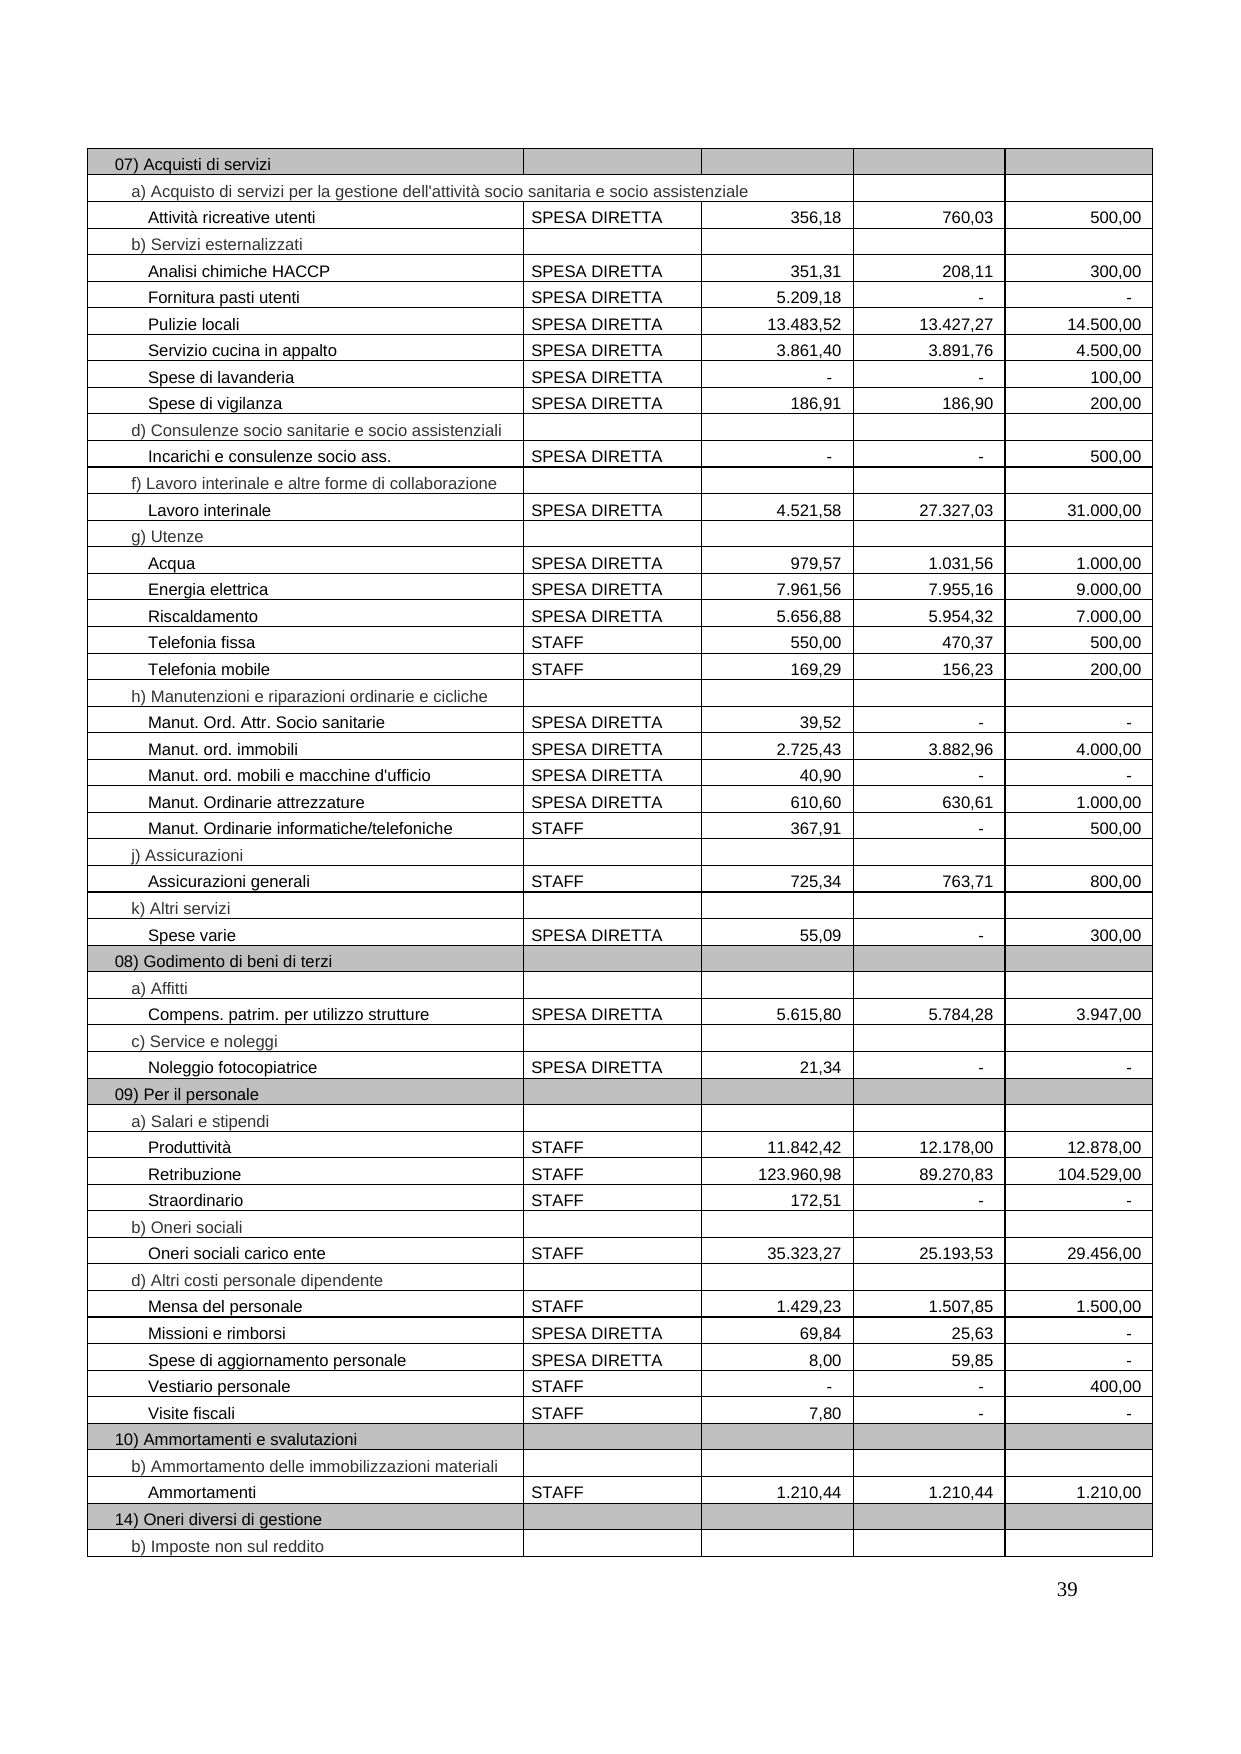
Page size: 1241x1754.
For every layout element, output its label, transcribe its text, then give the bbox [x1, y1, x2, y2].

table_cell 7.955,16 [854, 574, 1004, 599]
table_cell [88, 707, 107, 732]
table_cell [88, 149, 107, 174]
table_cell [124, 600, 141, 626]
table_cell [524, 521, 701, 546]
table_cell [124, 308, 141, 334]
table_cell SPESA DIRETTA [524, 202, 701, 227]
table_cell [88, 919, 107, 944]
table_cell [107, 1397, 124, 1423]
table_cell [702, 680, 853, 706]
table_cell [124, 786, 141, 812]
table_cell [524, 1211, 701, 1237]
table_cell Missioni e rimborsi [141, 1318, 523, 1343]
table_cell [107, 707, 124, 732]
table_cell [88, 521, 107, 546]
table_cell STAFF [524, 1477, 701, 1502]
table_cell 4.521,58 [702, 494, 853, 519]
table_cell [107, 468, 124, 493]
table_cell 979,57 [702, 547, 853, 573]
table_cell [88, 1238, 107, 1263]
table_cell [124, 494, 141, 519]
table_cell [854, 468, 1004, 493]
table_cell [107, 388, 124, 413]
table_cell STAFF [524, 866, 701, 891]
table_cell 500,00 [1006, 202, 1152, 227]
table_cell [1006, 1424, 1152, 1449]
table_cell [524, 680, 701, 706]
table_cell a) Affitti [124, 972, 523, 998]
table_cell [524, 1424, 701, 1449]
table_cell [524, 468, 701, 493]
table_cell 2.725,43 [702, 733, 853, 759]
table_cell Mensa del personale [141, 1291, 523, 1316]
table_cell - [854, 361, 1004, 387]
table_cell STAFF [524, 1185, 701, 1210]
table_cell [88, 494, 107, 519]
table_cell - [854, 1185, 1004, 1210]
table_cell [702, 1264, 853, 1290]
table_cell [88, 255, 107, 281]
table_cell [854, 229, 1004, 254]
table_cell [88, 1211, 107, 1237]
table_cell [124, 1477, 141, 1502]
table_cell 5.209,18 [702, 282, 853, 307]
table_cell [854, 175, 1004, 201]
table_cell 208,11 [854, 255, 1004, 281]
table_cell [124, 866, 141, 891]
table_cell [1006, 1264, 1152, 1290]
table_cell [1006, 1530, 1152, 1556]
table_cell [702, 1424, 853, 1449]
table_cell [1006, 1450, 1152, 1476]
table_cell 351,31 [702, 255, 853, 281]
table_cell [524, 972, 701, 998]
table_cell [1006, 521, 1152, 546]
table_cell - [854, 813, 1004, 838]
table_cell [88, 999, 107, 1024]
table_cell SPESA DIRETTA [524, 1344, 701, 1369]
table_cell [1006, 893, 1152, 918]
table_cell 3.891,76 [854, 335, 1004, 360]
table_cell [124, 1318, 141, 1343]
table_cell 550,00 [702, 627, 853, 652]
table_cell 763,71 [854, 866, 1004, 891]
table_cell [88, 335, 107, 360]
table_cell [854, 839, 1004, 865]
table_cell SPESA DIRETTA [524, 1052, 701, 1077]
table_cell Energia elettrica [141, 574, 523, 599]
table_cell [124, 733, 141, 759]
table_cell [854, 1264, 1004, 1290]
table_cell [124, 282, 141, 307]
table_cell - [854, 1397, 1004, 1423]
table_cell 5.954,32 [854, 600, 1004, 626]
table_cell a) Acquisto di servizi per la gestione dell'attività socio sanitaria e socio assistenziale [124, 175, 853, 201]
table_cell 7,80 [702, 1397, 853, 1423]
table_cell [524, 414, 701, 440]
table_cell [107, 521, 124, 546]
table_cell [107, 335, 124, 360]
table_cell [124, 1052, 141, 1077]
table_cell 1.000,00 [1006, 547, 1152, 573]
table_cell [88, 1105, 107, 1131]
table_cell [854, 414, 1004, 440]
table_cell 1.507,85 [854, 1291, 1004, 1316]
table_cell STAFF [524, 1158, 701, 1184]
table_cell [88, 1530, 107, 1556]
table_cell [854, 680, 1004, 706]
table_cell STAFF [524, 627, 701, 652]
table_cell [88, 388, 107, 413]
table_cell - [854, 919, 1004, 944]
table_cell 09) Per il personale [107, 1079, 523, 1104]
table_cell [107, 1185, 124, 1210]
table_cell 55,09 [702, 919, 853, 944]
table_cell [1006, 175, 1152, 201]
table_cell [107, 1025, 124, 1051]
table_cell [107, 1052, 124, 1077]
table_cell Acqua [141, 547, 523, 573]
table_cell 1.429,23 [702, 1291, 853, 1316]
table_cell [1006, 149, 1152, 174]
table_cell 186,90 [854, 388, 1004, 413]
table_cell [854, 1450, 1004, 1476]
table_cell k) Altri servizi [124, 893, 523, 918]
table_cell f) Lavoro interinale e altre forme di collaborazione [124, 468, 523, 493]
table_cell 89.270,83 [854, 1158, 1004, 1184]
table_cell [524, 229, 701, 254]
table_cell Spese varie [141, 919, 523, 944]
table_cell Manut. Ordinarie attrezzature [141, 786, 523, 812]
table_cell [107, 282, 124, 307]
table_cell [107, 494, 124, 519]
table_cell SPESA DIRETTA [524, 760, 701, 785]
table_cell 630,61 [854, 786, 1004, 812]
table_cell [107, 866, 124, 891]
table_cell Spese di lavanderia [141, 361, 523, 387]
table_cell [107, 1291, 124, 1316]
table_cell [702, 1211, 853, 1237]
table_cell - [854, 707, 1004, 732]
table_cell 172,51 [702, 1185, 853, 1210]
table_cell [124, 388, 141, 413]
table_cell [107, 972, 124, 998]
table_cell 300,00 [1006, 919, 1152, 944]
table_cell SPESA DIRETTA [524, 441, 701, 466]
table_cell Manut. Ordinarie informatiche/telefoniche [141, 813, 523, 838]
table_cell [702, 149, 853, 174]
table_cell [88, 733, 107, 759]
table_cell [1006, 1025, 1152, 1051]
table_cell 1.210,44 [702, 1477, 853, 1502]
table_cell g) Utenze [124, 521, 523, 546]
table_cell [702, 893, 853, 918]
table_cell 11.842,42 [702, 1132, 853, 1157]
table_cell 367,91 [702, 813, 853, 838]
table_cell SPESA DIRETTA [524, 786, 701, 812]
table_cell Straordinario [141, 1185, 523, 1210]
table_cell [88, 813, 107, 838]
table_cell d) Altri costi personale dipendente [124, 1264, 523, 1290]
table_cell [107, 361, 124, 387]
table_cell 610,60 [702, 786, 853, 812]
table_cell STAFF [524, 654, 701, 679]
table_cell d) Consulenze socio sanitarie e socio assistenziali [124, 414, 523, 440]
table_cell - [854, 1052, 1004, 1077]
table_cell [107, 627, 124, 652]
table_cell [88, 839, 107, 865]
table_cell [124, 547, 141, 573]
table_cell - [702, 361, 853, 387]
table_cell - [1006, 1318, 1152, 1343]
table_cell [854, 1504, 1004, 1529]
table_cell [854, 972, 1004, 998]
table_cell 7.961,56 [702, 574, 853, 599]
table_cell [702, 1504, 853, 1529]
table_cell Fornitura pasti utenti [141, 282, 523, 307]
table_cell [107, 574, 124, 599]
table_cell 25.193,53 [854, 1238, 1004, 1263]
table_cell - [1006, 1052, 1152, 1077]
table_cell [854, 521, 1004, 546]
table_cell 356,18 [702, 202, 853, 227]
table_cell STAFF [524, 1371, 701, 1396]
table_cell [88, 627, 107, 652]
table_cell [702, 1450, 853, 1476]
table_cell [854, 1424, 1004, 1449]
table_cell [88, 202, 107, 227]
table_cell [88, 972, 107, 998]
table_cell 300,00 [1006, 255, 1152, 281]
table_cell [107, 255, 124, 281]
table_cell [1006, 839, 1152, 865]
table_cell Spese di aggiornamento personale [141, 1344, 523, 1369]
table_cell [854, 1211, 1004, 1237]
table_cell [107, 1264, 124, 1290]
table_cell [854, 893, 1004, 918]
table_cell Visite fiscali [141, 1397, 523, 1423]
table_cell Servizio cucina in appalto [141, 335, 523, 360]
table_cell 21,34 [702, 1052, 853, 1077]
table_cell 800,00 [1006, 866, 1152, 891]
table_cell 1.210,44 [854, 1477, 1004, 1502]
table_cell [854, 149, 1004, 174]
table_cell [107, 893, 124, 918]
table_cell [702, 229, 853, 254]
table_cell [124, 574, 141, 599]
table_cell [107, 1211, 124, 1237]
table_cell - [1006, 1185, 1152, 1210]
table_cell - [702, 1371, 853, 1396]
table_cell [107, 414, 124, 440]
table_cell SPESA DIRETTA [524, 388, 701, 413]
table_cell - [1006, 282, 1152, 307]
table_cell [124, 654, 141, 679]
table_cell 1.210,00 [1006, 1477, 1152, 1502]
table_cell SPESA DIRETTA [524, 574, 701, 599]
table_cell [124, 999, 141, 1024]
table_cell 08) Godimento di beni di terzi [107, 946, 523, 971]
table_cell [107, 999, 124, 1024]
table_cell Riscaldamento [141, 600, 523, 626]
table_cell [107, 202, 124, 227]
table_cell SPESA DIRETTA [524, 547, 701, 573]
table_cell - [1006, 760, 1152, 785]
table_cell - [702, 441, 853, 466]
table_cell 12.178,00 [854, 1132, 1004, 1157]
table_cell Ammortamenti [141, 1477, 523, 1502]
table_cell [124, 1238, 141, 1263]
table_cell [124, 1185, 141, 1210]
table_cell 8,00 [702, 1344, 853, 1369]
table_cell [1006, 1504, 1152, 1529]
table_cell [107, 1238, 124, 1263]
table_cell [124, 1158, 141, 1184]
table_cell [124, 202, 141, 227]
table_cell [88, 361, 107, 387]
table_cell 9.000,00 [1006, 574, 1152, 599]
table_cell 500,00 [1006, 813, 1152, 838]
table_cell [88, 547, 107, 573]
table_cell 725,34 [702, 866, 853, 891]
table_cell [107, 229, 124, 254]
table_cell [702, 414, 853, 440]
table_cell 5.784,28 [854, 999, 1004, 1024]
table_cell 123.960,98 [702, 1158, 853, 1184]
table_cell Telefonia mobile [141, 654, 523, 679]
table_cell [107, 600, 124, 626]
table_cell Telefonia fissa [141, 627, 523, 652]
table_cell [854, 1105, 1004, 1131]
table_cell a) Salari e stipendi [124, 1105, 523, 1131]
table_cell - [1006, 1397, 1152, 1423]
table_cell [107, 1158, 124, 1184]
table_cell [88, 1052, 107, 1077]
table_cell [88, 600, 107, 626]
table_cell 1.031,56 [854, 547, 1004, 573]
table_cell [88, 1344, 107, 1369]
table_cell [1006, 1211, 1152, 1237]
table_cell [124, 813, 141, 838]
table_cell 3.861,40 [702, 335, 853, 360]
table_cell [88, 1397, 107, 1423]
table_cell Pulizie locali [141, 308, 523, 334]
table_cell [107, 1318, 124, 1343]
table_cell Spese di vigilanza [141, 388, 523, 413]
table_cell [107, 308, 124, 334]
table_cell [1006, 1105, 1152, 1131]
table_cell [524, 1105, 701, 1131]
table_cell [88, 414, 107, 440]
table_cell [88, 1158, 107, 1184]
table_cell [107, 680, 124, 706]
table_cell [524, 1530, 701, 1556]
table_cell 3.947,00 [1006, 999, 1152, 1024]
table_cell [124, 1371, 141, 1396]
table_cell [107, 441, 124, 466]
table_cell SPESA DIRETTA [524, 707, 701, 732]
table_cell SPESA DIRETTA [524, 255, 701, 281]
table_cell [1006, 946, 1152, 971]
table_cell [1006, 414, 1152, 440]
table_cell [1006, 972, 1152, 998]
table_cell [88, 1318, 107, 1343]
table_cell [524, 839, 701, 865]
table_cell 69,84 [702, 1318, 853, 1343]
table_cell [88, 1079, 107, 1104]
table_cell Vestiario personale [141, 1371, 523, 1396]
table_cell [124, 1397, 141, 1423]
table_cell 200,00 [1006, 388, 1152, 413]
table_cell [88, 574, 107, 599]
table_cell SPESA DIRETTA [524, 999, 701, 1024]
table_cell 5.615,80 [702, 999, 853, 1024]
table_cell SPESA DIRETTA [524, 494, 701, 519]
table_cell 39,52 [702, 707, 853, 732]
table_cell [88, 786, 107, 812]
table_cell STAFF [524, 1397, 701, 1423]
table_cell 29.456,00 [1006, 1238, 1152, 1263]
table_cell [854, 946, 1004, 971]
table_cell b) Oneri sociali [124, 1211, 523, 1237]
table_cell [88, 1185, 107, 1210]
table_cell 25,63 [854, 1318, 1004, 1343]
table_cell [524, 1450, 701, 1476]
table_cell SPESA DIRETTA [524, 308, 701, 334]
table_cell [107, 1450, 124, 1476]
table_cell [88, 308, 107, 334]
table_cell [88, 229, 107, 254]
table_cell 200,00 [1006, 654, 1152, 679]
table_cell [702, 1105, 853, 1131]
table_cell [702, 1530, 853, 1556]
table_cell [107, 919, 124, 944]
table_cell 500,00 [1006, 627, 1152, 652]
table_cell [107, 1477, 124, 1502]
table_cell [854, 1025, 1004, 1051]
table_cell [107, 547, 124, 573]
table_cell [524, 1264, 701, 1290]
table_cell 13.427,27 [854, 308, 1004, 334]
table_cell Assicurazioni generali [141, 866, 523, 891]
table_cell Incarichi e consulenze socio ass. [141, 441, 523, 466]
table_cell - [854, 282, 1004, 307]
table_cell Oneri sociali carico ente [141, 1238, 523, 1263]
table_cell [702, 1079, 853, 1104]
table_cell 4.000,00 [1006, 733, 1152, 759]
table_cell [524, 1504, 701, 1529]
table_cell SPESA DIRETTA [524, 282, 701, 307]
table_cell [107, 1371, 124, 1396]
table_cell [88, 1477, 107, 1502]
table_cell SPESA DIRETTA [524, 919, 701, 944]
table_cell STAFF [524, 1238, 701, 1263]
table_cell [88, 654, 107, 679]
table_cell [702, 946, 853, 971]
table_cell [124, 255, 141, 281]
table_cell [1006, 680, 1152, 706]
table_cell [107, 654, 124, 679]
table_cell [524, 893, 701, 918]
table_cell [88, 441, 107, 466]
table_cell 169,29 [702, 654, 853, 679]
table_cell 59,85 [854, 1344, 1004, 1369]
table_cell [107, 733, 124, 759]
table_cell Compens. patrim. per utilizzo strutture [141, 999, 523, 1024]
table_cell [124, 707, 141, 732]
table_cell [107, 1344, 124, 1369]
table_cell [107, 760, 124, 785]
table_cell [88, 1132, 107, 1157]
table_cell [124, 441, 141, 466]
table_cell [124, 1291, 141, 1316]
table_cell [524, 946, 701, 971]
table_cell - [854, 760, 1004, 785]
table_cell [88, 893, 107, 918]
table_cell 156,23 [854, 654, 1004, 679]
table_cell b) Servizi esternalizzati [124, 229, 523, 254]
table_cell j) Assicurazioni [124, 839, 523, 865]
table_cell 31.000,00 [1006, 494, 1152, 519]
table_cell [1006, 1079, 1152, 1104]
table_cell [124, 1132, 141, 1157]
table_cell 1.500,00 [1006, 1291, 1152, 1316]
table_cell [107, 1530, 124, 1556]
table_cell Analisi chimiche HACCP [141, 255, 523, 281]
table_cell 100,00 [1006, 361, 1152, 387]
table_cell Retribuzione [141, 1158, 523, 1184]
table_cell 14.500,00 [1006, 308, 1152, 334]
table_cell [524, 1025, 701, 1051]
table_cell [124, 335, 141, 360]
table_cell 13.483,52 [702, 308, 853, 334]
table_cell [702, 972, 853, 998]
table_cell 27.327,03 [854, 494, 1004, 519]
table_cell 14) Oneri diversi di gestione [107, 1504, 523, 1529]
table_cell SPESA DIRETTA [524, 361, 701, 387]
table_cell 35.323,27 [702, 1238, 853, 1263]
table_cell [107, 1105, 124, 1131]
table_cell Attività ricreative utenti [141, 202, 523, 227]
table_cell [88, 1504, 107, 1529]
table_cell [1006, 229, 1152, 254]
table_cell [854, 1530, 1004, 1556]
table_cell [107, 175, 124, 201]
table_cell - [1006, 1344, 1152, 1369]
table_cell [88, 760, 107, 785]
table_cell 40,90 [702, 760, 853, 785]
table_cell STAFF [524, 813, 701, 838]
table_cell [524, 1079, 701, 1104]
table_cell [124, 361, 141, 387]
table_cell Manut. ord. immobili [141, 733, 523, 759]
table_cell [1006, 468, 1152, 493]
table_cell SPESA DIRETTA [524, 600, 701, 626]
table_cell - [854, 441, 1004, 466]
table_cell [88, 680, 107, 706]
table_cell SPESA DIRETTA [524, 1318, 701, 1343]
table_cell [88, 468, 107, 493]
table_cell SPESA DIRETTA [524, 733, 701, 759]
table_cell c) Service e noleggi [124, 1025, 523, 1051]
table_cell [107, 839, 124, 865]
table_cell Lavoro interinale [141, 494, 523, 519]
table_cell Noleggio fotocopiatrice [141, 1052, 523, 1077]
table_cell 7.000,00 [1006, 600, 1152, 626]
table_cell 104.529,00 [1006, 1158, 1152, 1184]
table_cell 500,00 [1006, 441, 1152, 466]
table_cell [107, 813, 124, 838]
table_cell 3.882,96 [854, 733, 1004, 759]
table_cell [88, 175, 107, 201]
table_cell [88, 866, 107, 891]
table_cell [88, 282, 107, 307]
table_cell [88, 1450, 107, 1476]
table_cell [88, 1424, 107, 1449]
table_cell SPESA DIRETTA [524, 335, 701, 360]
table_cell 12.878,00 [1006, 1132, 1152, 1157]
table_cell STAFF [524, 1132, 701, 1157]
table_cell - [854, 1371, 1004, 1396]
table_cell [124, 760, 141, 785]
table_cell [107, 1132, 124, 1157]
table_cell Produttività [141, 1132, 523, 1157]
table_cell b) Imposte non sul reddito [124, 1530, 523, 1556]
table_cell 4.500,00 [1006, 335, 1152, 360]
table_cell [702, 468, 853, 493]
table_cell - [1006, 707, 1152, 732]
table_cell 1.000,00 [1006, 786, 1152, 812]
table_cell 400,00 [1006, 1371, 1152, 1396]
table_cell [854, 1079, 1004, 1104]
table_cell STAFF [524, 1291, 701, 1316]
table_cell [524, 149, 701, 174]
table_cell [88, 1264, 107, 1290]
table_cell [124, 627, 141, 652]
table_cell 5.656,88 [702, 600, 853, 626]
table_cell [88, 1371, 107, 1396]
table_cell [124, 919, 141, 944]
table_cell Manut. Ord. Attr. Socio sanitarie [141, 707, 523, 732]
table_cell [702, 1025, 853, 1051]
table_cell [88, 946, 107, 971]
table_cell [702, 839, 853, 865]
table_cell [88, 1291, 107, 1316]
table_cell 186,91 [702, 388, 853, 413]
table_cell 470,37 [854, 627, 1004, 652]
table_cell [88, 1025, 107, 1051]
table_cell h) Manutenzioni e riparazioni ordinarie e cicliche [124, 680, 523, 706]
table_cell [107, 786, 124, 812]
table_cell Manut. ord. mobili e macchine d'ufficio [141, 760, 523, 785]
table_cell 10) Ammortamenti e svalutazioni [107, 1424, 523, 1449]
table_cell [124, 1344, 141, 1369]
table_cell b) Ammortamento delle immobilizzazioni materiali [124, 1450, 523, 1476]
table_cell [702, 521, 853, 546]
table_cell 07) Acquisti di servizi [107, 149, 523, 174]
table_cell 760,03 [854, 202, 1004, 227]
